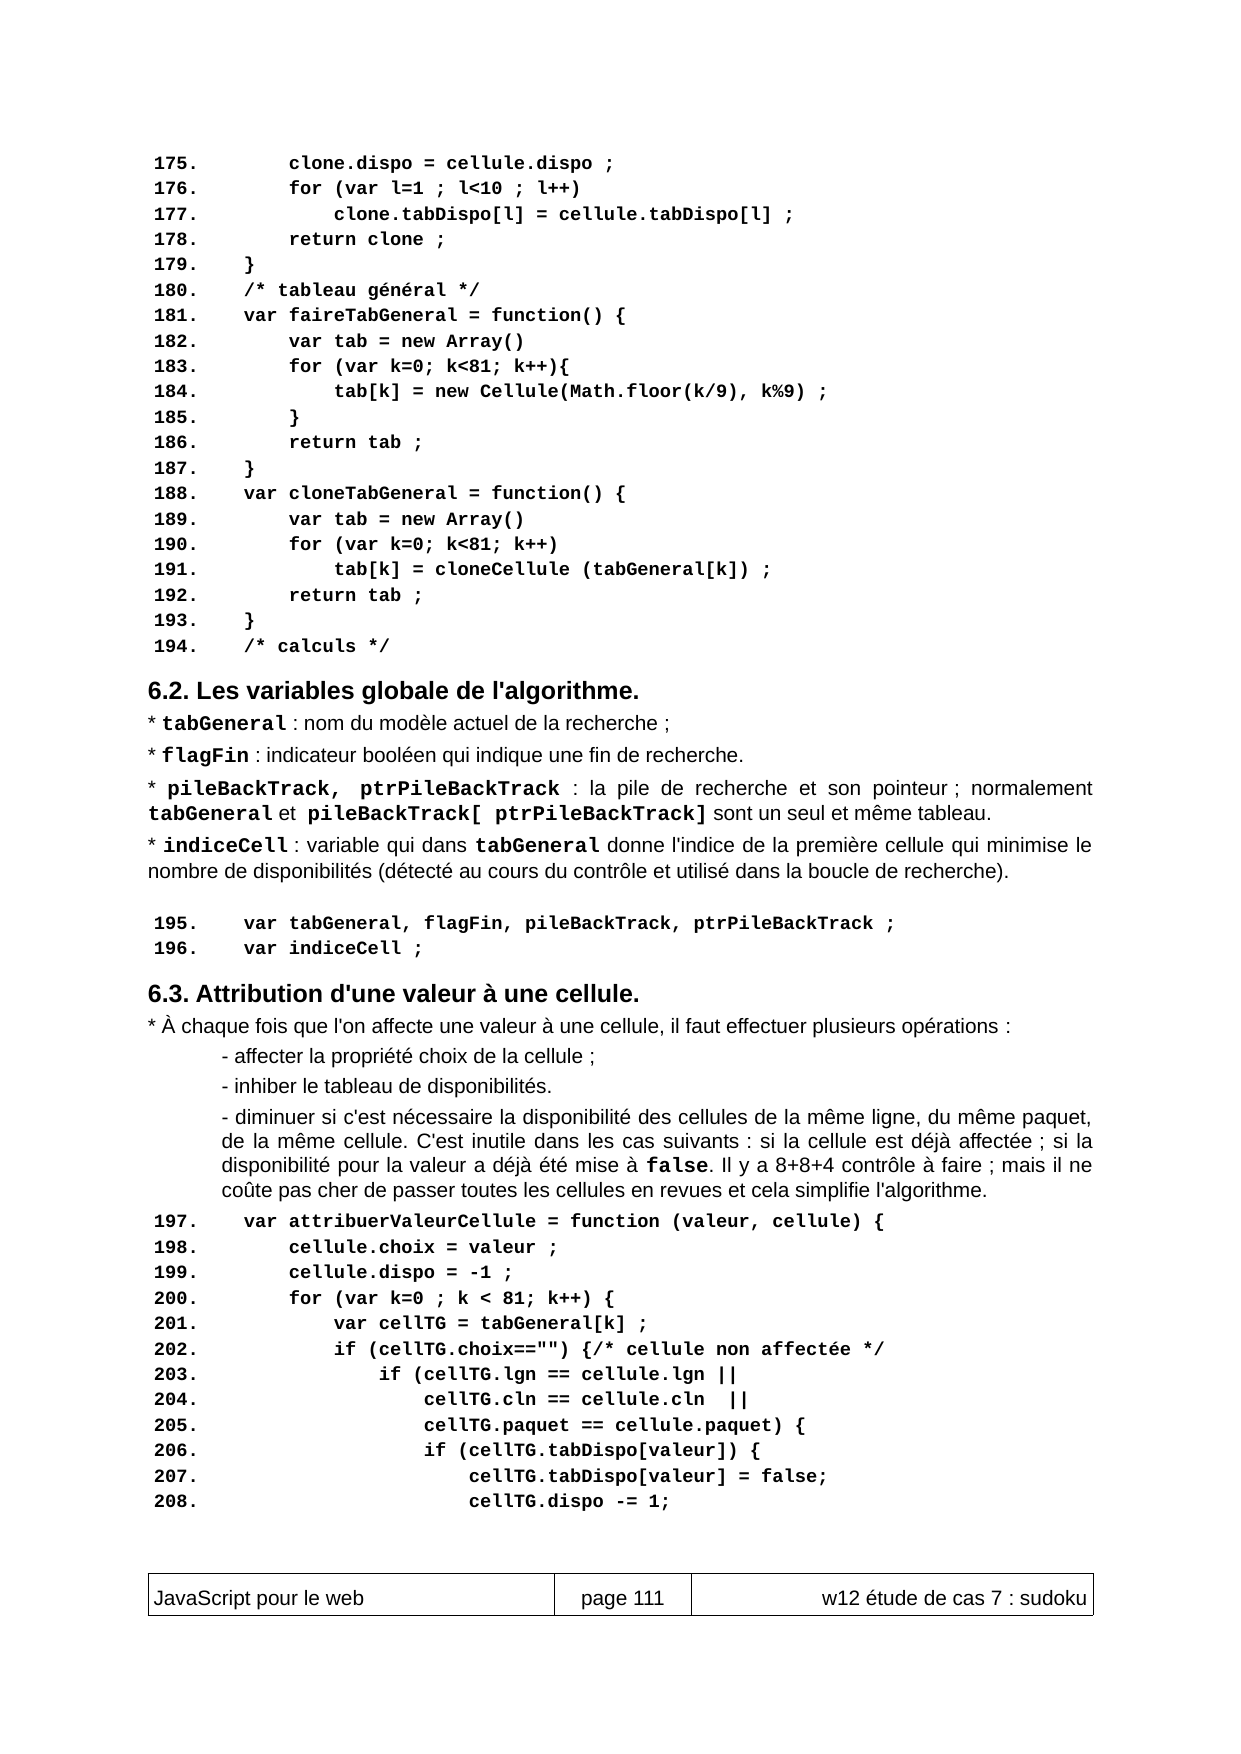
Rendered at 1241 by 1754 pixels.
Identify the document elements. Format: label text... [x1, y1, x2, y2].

list clone.tabDispo[l] = cellule.tabDispo[l] ; [148, 198, 1093, 224]
text * pileBackTrack, ptrPileBackTrack : la pile de recherche et son pointeur ; normalement tabGeneral et pileBackTrack[ ptrPileBackTrack] sont un seul et même tableau. [148, 775, 1093, 827]
list var indiceCell ; [148, 933, 1093, 966]
text - affecter la propriété choix de la cellule ; [221, 1044, 1093, 1068]
list /* calculs */ [148, 631, 1093, 664]
text * À chaque fois que l'on affecte une valeur à une cellule, il faut effectuer plusieurs opérations : [148, 1014, 1093, 1038]
text * indiceCell : variable qui dans tabGeneral donne l'indice de la première cellule qui minimise le nombre de disponibilités (détecté au cours du contrôle et utilisé dans la boucle de recherche). [148, 833, 1093, 883]
list for (var k=0; k<81; k++){ [148, 351, 1093, 376]
list } [148, 605, 1093, 631]
list if (cellTG.choix=="") {/* cellule non affectée */ [148, 1333, 1093, 1359]
list cellTG.cln == cellule.cln || [148, 1384, 1093, 1410]
list return tab ; [148, 427, 1093, 453]
list tab[k] = cloneCellule (tabGeneral[k]) ; [148, 554, 1093, 580]
list for (var k=0; k<81; k++) [148, 529, 1093, 554]
list var faireTabGeneral = function() { [148, 300, 1093, 326]
list return clone ; [148, 224, 1093, 249]
list for (var k=0 ; k < 81; k++) { [148, 1283, 1093, 1308]
list if (cellTG.lgn == cellule.lgn || [148, 1359, 1093, 1384]
list } [148, 249, 1093, 275]
list return tab ; [148, 580, 1093, 605]
list } [148, 453, 1093, 478]
list for (var l=1 ; l<10 ; l++) [148, 173, 1093, 198]
list var tab = new Array() [148, 503, 1093, 529]
subtitle 6.2. Les variables globale de l'algorithme. [148, 676, 1093, 705]
list var tabGeneral, flagFin, pileBackTrack, ptrPileBackTrack ; [148, 908, 1093, 933]
list var cloneTabGeneral = function() { [148, 478, 1093, 503]
list var tab = new Array() [148, 326, 1093, 351]
list cellule.choix = valeur ; [148, 1232, 1093, 1257]
text * flagFin : indicateur booléen qui indique une fin de recherche. [148, 743, 1093, 769]
list cellTG.dispo -= 1; [148, 1486, 1093, 1519]
list if (cellTG.tabDispo[valeur]) { [148, 1435, 1093, 1461]
subtitle 6.3. Attribution d'une valeur à une cellule. [148, 979, 1093, 1008]
list cellTG.paquet == cellule.paquet) { [148, 1410, 1093, 1435]
list cellTG.tabDispo[valeur] = false; [148, 1461, 1093, 1486]
text - inhiber le tableau de disponibilités. [221, 1074, 1093, 1098]
text * tabGeneral : nom du modèle actuel de la recherche ; [148, 711, 1093, 737]
list } [148, 402, 1093, 427]
list tab[k] = new Cellule(Math.floor(k/9), k%9) ; [148, 376, 1093, 402]
list clone.dispo = cellule.dispo ; [148, 148, 1093, 173]
list cellule.dispo = -1 ; [148, 1257, 1093, 1283]
text - diminuer si c'est nécessaire la disponibilité des cellules de la même ligne, du même paquet, de la même cellule. C'est inutile dans les cas suivants : si la cellule est déjà affectée ; si la disponibilité pour la valeur a déjà été mise à false. Il y a 8+8+4 contrôle à faire ; mais il ne coûte pas cher de passer toutes les cellules en revues et cela simplifie l'algorithme. [221, 1104, 1093, 1202]
list var attribuerValeurCellule = function (valeur, cellule) { [148, 1206, 1093, 1232]
list /* tableau général */ [148, 275, 1093, 300]
list var cellTG = tabGeneral[k] ; [148, 1308, 1093, 1333]
